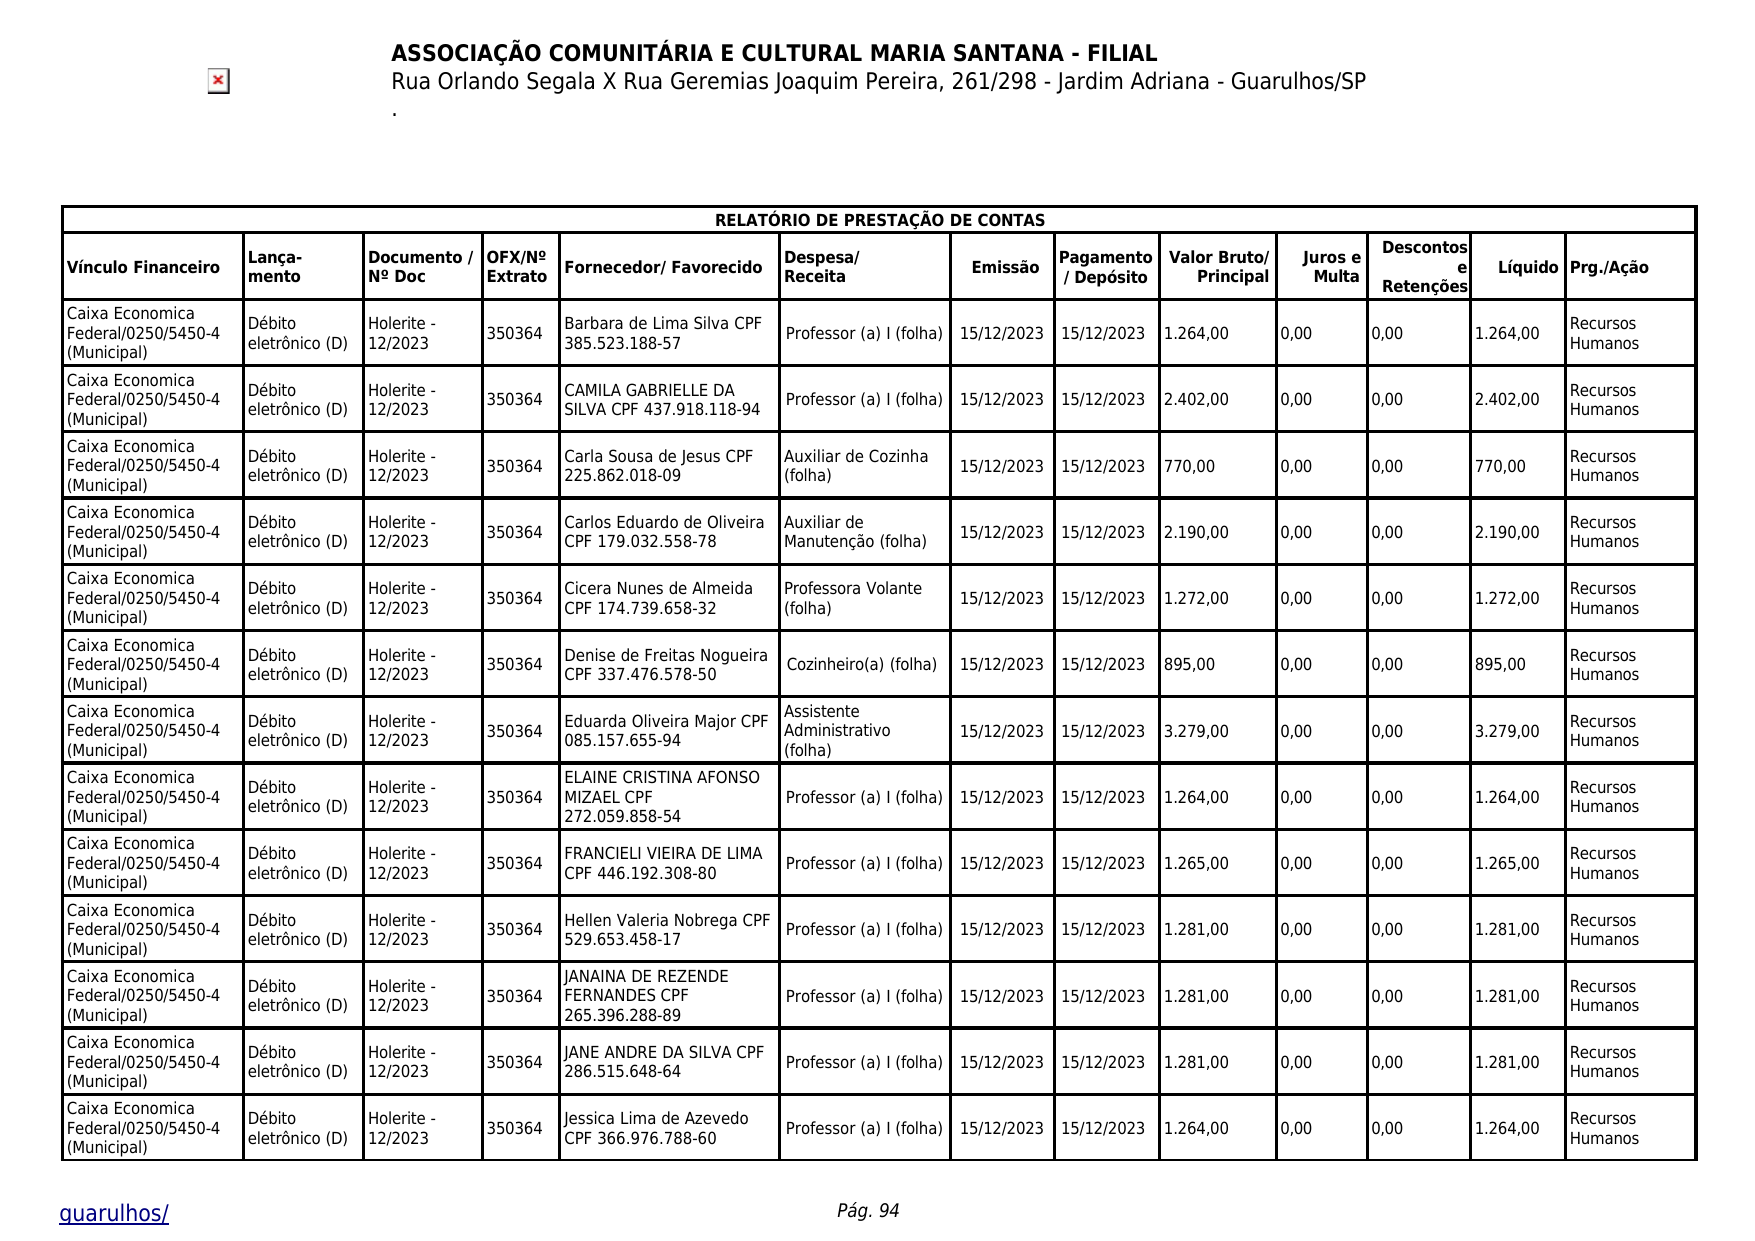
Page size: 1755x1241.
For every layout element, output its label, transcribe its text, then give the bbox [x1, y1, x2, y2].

table_cell 15/12/2023 [952, 1030, 1053, 1093]
table_cell Caixa Economica Federal/0250/5450-4 (Municipal) [64, 831, 242, 894]
table_cell Carlos Eduardo de Oliveira CPF 179.032.558-78 [561, 500, 778, 563]
table_cell Débito eletrônico (D) [245, 433, 362, 496]
table_cell 15/12/2023 [1056, 963, 1158, 1026]
table_cell 350364 [484, 301, 558, 364]
table_cell Professor (a) I (folha) [781, 963, 949, 1026]
table_cell 15/12/2023 [1056, 500, 1158, 563]
table_cell Auxiliar de Cozinha (folha) [781, 433, 949, 496]
table_cell 15/12/2023 [952, 765, 1053, 828]
table_cell 15/12/2023 [1056, 698, 1158, 761]
table_cell 3.279,00 [1161, 698, 1275, 761]
table_cell 15/12/2023 [952, 698, 1053, 761]
table_cell Recursos Humanos [1567, 1030, 1694, 1093]
table_cell 15/12/2023 [1056, 831, 1158, 894]
table_cell 1.272,00 [1161, 566, 1275, 629]
table_cell Holerite - 12/2023 [365, 433, 481, 496]
table_cell Líquido [1472, 234, 1564, 298]
table_cell Holerite - 12/2023 [365, 500, 481, 563]
table_header RELATÓRIO DE PRESTAÇÃO DE CONTAS [64, 208, 1694, 231]
table_cell Caixa Economica Federal/0250/5450-4 (Municipal) [64, 433, 242, 496]
table_cell Cozinheiro(a) (folha) [781, 632, 949, 695]
table_cell 895,00 [1161, 632, 1275, 695]
table_cell Professor (a) I (folha) [781, 831, 949, 894]
table_cell 0,00 [1369, 1096, 1469, 1159]
table_cell Vínculo Financeiro [64, 234, 242, 298]
table_cell Recursos Humanos [1567, 698, 1694, 761]
table_cell 15/12/2023 [952, 433, 1053, 496]
table_cell Débito eletrônico (D) [245, 301, 362, 364]
table_cell Professor (a) I (folha) [781, 765, 949, 828]
table_cell Débito eletrônico (D) [245, 698, 362, 761]
table_cell Débito eletrônico (D) [245, 831, 362, 894]
table_cell 350364 [484, 632, 558, 695]
table_cell Eduarda Oliveira Major CPF 085.157.655-94 [561, 698, 778, 761]
table_cell 1.265,00 [1472, 831, 1564, 894]
table_cell 0,00 [1369, 698, 1469, 761]
table_cell 1.272,00 [1472, 566, 1564, 629]
table_cell 0,00 [1278, 566, 1366, 629]
table_cell 2.190,00 [1161, 500, 1275, 563]
table_cell Holerite - 12/2023 [365, 1030, 481, 1093]
table_cell Caixa Economica Federal/0250/5450-4 (Municipal) [64, 632, 242, 695]
table_cell ELAINE CRISTINA AFONSO MIZAEL CPF 272.059.858-54 [561, 765, 778, 828]
table_cell 1.281,00 [1161, 1030, 1275, 1093]
table_cell Caixa Economica Federal/0250/5450-4 (Municipal) [64, 963, 242, 1026]
table_cell 0,00 [1278, 500, 1366, 563]
table_cell Emissão [952, 234, 1053, 298]
table_cell 0,00 [1369, 367, 1469, 430]
table_cell 15/12/2023 [952, 963, 1053, 1026]
table_cell FRANCIELI VIEIRA DE LIMA CPF 446.192.308-80 [561, 831, 778, 894]
table_cell 350364 [484, 963, 558, 1026]
table_cell 1.281,00 [1472, 897, 1564, 960]
table_cell Caixa Economica Federal/0250/5450-4 (Municipal) [64, 1030, 242, 1093]
table_cell Débito eletrônico (D) [245, 367, 362, 430]
table_cell Recursos Humanos [1567, 500, 1694, 563]
table_cell 15/12/2023 [1056, 301, 1158, 364]
table_cell 15/12/2023 [952, 831, 1053, 894]
table_cell 0,00 [1369, 433, 1469, 496]
table_cell 15/12/2023 [952, 500, 1053, 563]
table_cell 1.281,00 [1472, 963, 1564, 1026]
table_cell 0,00 [1278, 963, 1366, 1026]
table_cell Débito eletrônico (D) [245, 566, 362, 629]
table_cell 770,00 [1472, 433, 1564, 496]
table_cell 895,00 [1472, 632, 1564, 695]
table_cell Denise de Freitas Nogueira CPF 337.476.578-50 [561, 632, 778, 695]
table_cell Prg./Ação [1567, 234, 1694, 298]
table_cell 770,00 [1161, 433, 1275, 496]
table_cell 1.281,00 [1161, 963, 1275, 1026]
table_cell 15/12/2023 [952, 367, 1053, 430]
table_cell Débito eletrônico (D) [245, 897, 362, 960]
table_cell 350364 [484, 698, 558, 761]
table_cell 350364 [484, 500, 558, 563]
table_cell Jessica Lima de Azevedo CPF 366.976.788-60 [561, 1096, 778, 1159]
table_cell Recursos Humanos [1567, 765, 1694, 828]
table_cell CAMILA GABRIELLE DA SILVA CPF 437.918.118-94 [561, 367, 778, 430]
table_cell Juros e Multa [1278, 234, 1366, 298]
table_cell Débito eletrônico (D) [245, 765, 362, 828]
table_cell Professor (a) I (folha) [781, 897, 949, 960]
table_cell 0,00 [1278, 367, 1366, 430]
table_cell Holerite - 12/2023 [365, 765, 481, 828]
table_cell Despesa/ Receita [781, 234, 949, 298]
table_cell Carla Sousa de Jesus CPF 225.862.018-09 [561, 433, 778, 496]
table_cell 0,00 [1278, 1096, 1366, 1159]
table_cell 1.264,00 [1161, 765, 1275, 828]
table_cell 0,00 [1369, 632, 1469, 695]
table_cell 0,00 [1278, 897, 1366, 960]
table_cell Lança- mento [245, 234, 362, 298]
table_cell Holerite - 12/2023 [365, 897, 481, 960]
table_cell Recursos Humanos [1567, 367, 1694, 430]
table_cell Caixa Economica Federal/0250/5450-4 (Municipal) [64, 500, 242, 563]
table_cell 350364 [484, 1030, 558, 1093]
table_cell 0,00 [1369, 566, 1469, 629]
table_cell Recursos Humanos [1567, 1096, 1694, 1159]
table_cell 15/12/2023 [952, 632, 1053, 695]
table_cell Assistente Administrativo (folha) [781, 698, 949, 761]
table_cell Professora Volante (folha) [781, 566, 949, 629]
table_cell Recursos Humanos [1567, 963, 1694, 1026]
table_cell Professor (a) I (folha) [781, 1030, 949, 1093]
table_cell Caixa Economica Federal/0250/5450-4 (Municipal) [64, 301, 242, 364]
table_cell 0,00 [1278, 632, 1366, 695]
table_cell 1.281,00 [1161, 897, 1275, 960]
table_cell 15/12/2023 [1056, 632, 1158, 695]
table_cell 0,00 [1369, 765, 1469, 828]
table_cell Holerite - 12/2023 [365, 1096, 481, 1159]
table_cell 15/12/2023 [952, 897, 1053, 960]
table_cell 0,00 [1278, 433, 1366, 496]
table_cell 1.281,00 [1472, 1030, 1564, 1093]
table_cell Fornecedor/ Favorecido [561, 234, 778, 298]
table_cell 1.265,00 [1161, 831, 1275, 894]
table_cell 15/12/2023 [1056, 433, 1158, 496]
table_cell Recursos Humanos [1567, 831, 1694, 894]
table_cell JANE ANDRE DA SILVA CPF 286.515.648-64 [561, 1030, 778, 1093]
table_cell 0,00 [1278, 831, 1366, 894]
table_cell 15/12/2023 [1056, 1030, 1158, 1093]
table_cell Holerite - 12/2023 [365, 632, 481, 695]
table_cell 350364 [484, 831, 558, 894]
table_cell Professor (a) I (folha) [781, 301, 949, 364]
table_cell Barbara de Lima Silva CPF 385.523.188-57 [561, 301, 778, 364]
table_cell Recursos Humanos [1567, 301, 1694, 364]
table_cell Valor Bruto/ Principal [1161, 234, 1275, 298]
table_cell Débito eletrônico (D) [245, 632, 362, 695]
table_cell 0,00 [1369, 963, 1469, 1026]
table_cell 350364 [484, 433, 558, 496]
table_cell 2.402,00 [1161, 367, 1275, 430]
table_cell Débito eletrônico (D) [245, 963, 362, 1026]
table_cell 0,00 [1278, 1030, 1366, 1093]
table_cell 1.264,00 [1161, 1096, 1275, 1159]
table_cell 15/12/2023 [1056, 1096, 1158, 1159]
table_cell 15/12/2023 [1056, 765, 1158, 828]
table_cell 0,00 [1369, 897, 1469, 960]
table_cell Caixa Economica Federal/0250/5450-4 (Municipal) [64, 1096, 242, 1159]
table_cell 0,00 [1369, 1030, 1469, 1093]
table_cell 0,00 [1278, 698, 1366, 761]
table_cell 2.402,00 [1472, 367, 1564, 430]
table_cell 350364 [484, 1096, 558, 1159]
table_cell 0,00 [1369, 500, 1469, 563]
table_cell Caixa Economica Federal/0250/5450-4 (Municipal) [64, 698, 242, 761]
table_cell Professor (a) I (folha) [781, 1096, 949, 1159]
table_cell Hellen Valeria Nobrega CPF 529.653.458-17 [561, 897, 778, 960]
table_cell Recursos Humanos [1567, 566, 1694, 629]
table_cell 1.264,00 [1472, 765, 1564, 828]
table_cell Recursos Humanos [1567, 632, 1694, 695]
table_cell 15/12/2023 [952, 566, 1053, 629]
table_cell Pagamento / Depósito [1056, 234, 1158, 298]
table_cell Caixa Economica Federal/0250/5450-4 (Municipal) [64, 367, 242, 430]
table_cell 350364 [484, 566, 558, 629]
table_cell 15/12/2023 [1056, 897, 1158, 960]
table_cell 15/12/2023 [952, 301, 1053, 364]
table_cell 1.264,00 [1161, 301, 1275, 364]
table_cell 15/12/2023 [952, 1096, 1053, 1159]
table_cell 1.264,00 [1472, 1096, 1564, 1159]
table_cell Débito eletrônico (D) [245, 1096, 362, 1159]
table_cell 350364 [484, 367, 558, 430]
table_cell 15/12/2023 [1056, 367, 1158, 430]
table_cell 350364 [484, 765, 558, 828]
table_cell Recursos Humanos [1567, 897, 1694, 960]
table_cell Caixa Economica Federal/0250/5450-4 (Municipal) [64, 566, 242, 629]
table_cell JANAINA DE REZENDE FERNANDES CPF 265.396.288-89 [561, 963, 778, 1026]
table_cell Holerite - 12/2023 [365, 963, 481, 1026]
table_cell Cicera Nunes de Almeida CPF 174.739.658-32 [561, 566, 778, 629]
table_cell 0,00 [1369, 831, 1469, 894]
table_cell Caixa Economica Federal/0250/5450-4 (Municipal) [64, 897, 242, 960]
table_cell Holerite - 12/2023 [365, 301, 481, 364]
table_cell Descontos e Retenções [1369, 234, 1469, 298]
table_cell Recursos Humanos [1567, 433, 1694, 496]
table_cell 1.264,00 [1472, 301, 1564, 364]
table_cell Documento / Nº Doc [365, 234, 481, 298]
table_cell 3.279,00 [1472, 698, 1564, 761]
table_cell 0,00 [1278, 301, 1366, 364]
table_cell Débito eletrônico (D) [245, 500, 362, 563]
table_cell 2.190,00 [1472, 500, 1564, 563]
table_cell Holerite - 12/2023 [365, 367, 481, 430]
table_cell 0,00 [1369, 301, 1469, 364]
table_cell Débito eletrônico (D) [245, 1030, 362, 1093]
table_cell 350364 [484, 897, 558, 960]
table_cell Holerite - 12/2023 [365, 831, 481, 894]
table_cell Holerite - 12/2023 [365, 566, 481, 629]
table_cell 15/12/2023 [1056, 566, 1158, 629]
table_cell 0,00 [1278, 765, 1366, 828]
table_cell OFX/Nº Extrato [484, 234, 558, 298]
table_cell Auxiliar de Manutenção (folha) [781, 500, 949, 563]
table_cell Holerite - 12/2023 [365, 698, 481, 761]
table_cell Professor (a) I (folha) [781, 367, 949, 430]
table_cell Caixa Economica Federal/0250/5450-4 (Municipal) [64, 765, 242, 828]
